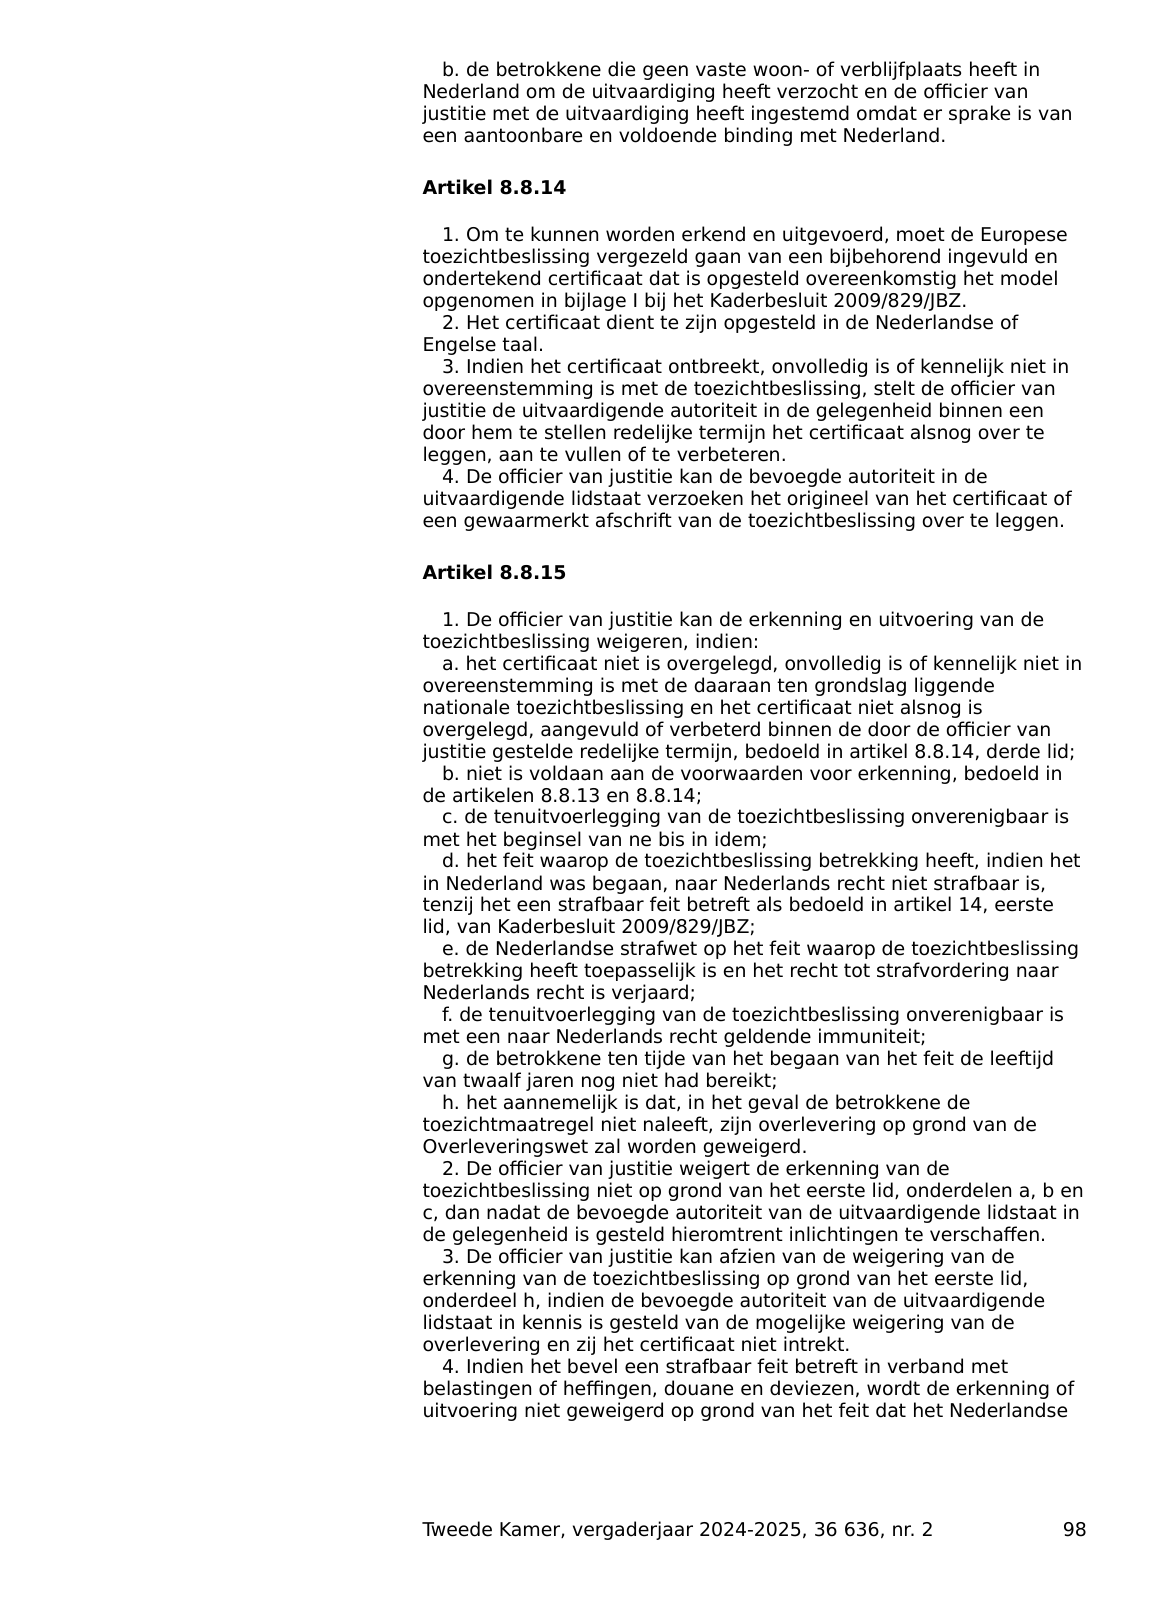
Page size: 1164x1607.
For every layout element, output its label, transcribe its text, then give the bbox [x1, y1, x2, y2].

text g. de betrokkene ten tijde van het begaan van het feit de leeftijd van twaalf jaren nog niet had bereikt; [422, 1048, 1087, 1092]
text 4. De officier van justitie kan de bevoegde autoriteit in de uitvaardigende lidstaat verzoeken het origineel van het certificaat of een gewaarmerkt afschrift van de toezichtbeslissing over te leggen. [422, 466, 1087, 532]
text f. de tenuitvoerlegging van de toezichtbeslissing onverenigbaar is met een naar Nederlands recht geldende immuniteit; [422, 1004, 1087, 1048]
text h. het aannemelijk is dat, in het geval de betrokkene de toezichtmaatregel niet naleeft, zijn overlevering op grond van de Overleveringswet zal worden geweigerd. [422, 1092, 1087, 1158]
text c. de tenuitvoerlegging van de toezichtbeslissing onverenigbaar is met het beginsel van ne bis in idem; [422, 806, 1087, 850]
text 3. De officier van justitie kan afzien van de weigering van de erkenning van de toezichtbeslissing op grond van het eerste lid, onderdeel h, indien de bevoegde autoriteit van de uitvaardigende lidstaat in kennis is gesteld van de mogelijke weigering van de overlevering en zij het certificaat niet intrekt. [422, 1246, 1087, 1356]
text 2. De officier van justitie weigert de erkenning van de toezichtbeslissing niet op grond van het eerste lid, onderdelen a, b en c, dan nadat de bevoegde autoriteit van de uitvaardigende lidstaat in de gelegenheid is gesteld hieromtrent inlichtingen te verschaffen. [422, 1158, 1087, 1246]
text b. niet is voldaan aan de voorwaarden voor erkenning, bedoeld in de artikelen 8.8.13 en 8.8.14; [422, 762, 1087, 806]
text d. het feit waarop de toezichtbeslissing betrekking heeft, indien het in Nederland was begaan, naar Nederlands recht niet strafbaar is, tenzij het een strafbaar feit betreft als bedoeld in artikel 14, eerste lid, van Kaderbesluit 2009/829/JBZ; [422, 850, 1087, 938]
subtitle Artikel 8.8.14 [422, 177, 1087, 199]
text 2. Het certificaat dient te zijn opgesteld in de Nederlandse of Engelse taal. [422, 312, 1087, 356]
text 1. De officier van justitie kan de erkenning en uitvoering van de toezichtbeslissing weigeren, indien: [422, 609, 1087, 653]
text e. de Nederlandse strafwet op het feit waarop de toezichtbeslissing betrekking heeft toepasselijk is en het recht tot strafvordering naar Nederlands recht is verjaard; [422, 938, 1087, 1004]
text 3. Indien het certificaat ontbreekt, onvolledig is of kennelijk niet in overeenstemming is met de toezichtbeslissing, stelt de officier van justitie de uitvaardigende autoriteit in de gelegenheid binnen een door hem te stellen redelijke termijn het certificaat alsnog over te leggen, aan te vullen of te verbeteren. [422, 356, 1087, 466]
subtitle Artikel 8.8.15 [422, 562, 1087, 584]
text b. de betrokkene die geen vaste woon- of verblijfplaats heeft in Nederland om de uitvaardiging heeft verzocht en de officier van justitie met de uitvaardiging heeft ingestemd omdat er sprake is van een aantoonbare en voldoende binding met Nederland. [422, 59, 1087, 147]
text 4. Indien het bevel een strafbaar feit betreft in verband met belastingen of heffingen, douane en deviezen, wordt de erkenning of uitvoering niet geweigerd op grond van het feit dat het Nederlandse [422, 1356, 1087, 1422]
text 1. Om te kunnen worden erkend en uitgevoerd, moet de Europese toezichtbeslissing vergezeld gaan van een bijbehorend ingevuld en ondertekend certificaat dat is opgesteld overeenkomstig het model opgenomen in bijlage I bij het Kaderbesluit 2009/829/JBZ. [422, 224, 1087, 312]
text a. het certificaat niet is overgelegd, onvolledig is of kennelijk niet in overeenstemming is met de daaraan ten grondslag liggende nationale toezichtbeslissing en het certificaat niet alsnog is overgelegd, aangevuld of verbeterd binnen de door de officier van justitie gestelde redelijke termijn, bedoeld in artikel 8.8.14, derde lid; [422, 653, 1087, 762]
